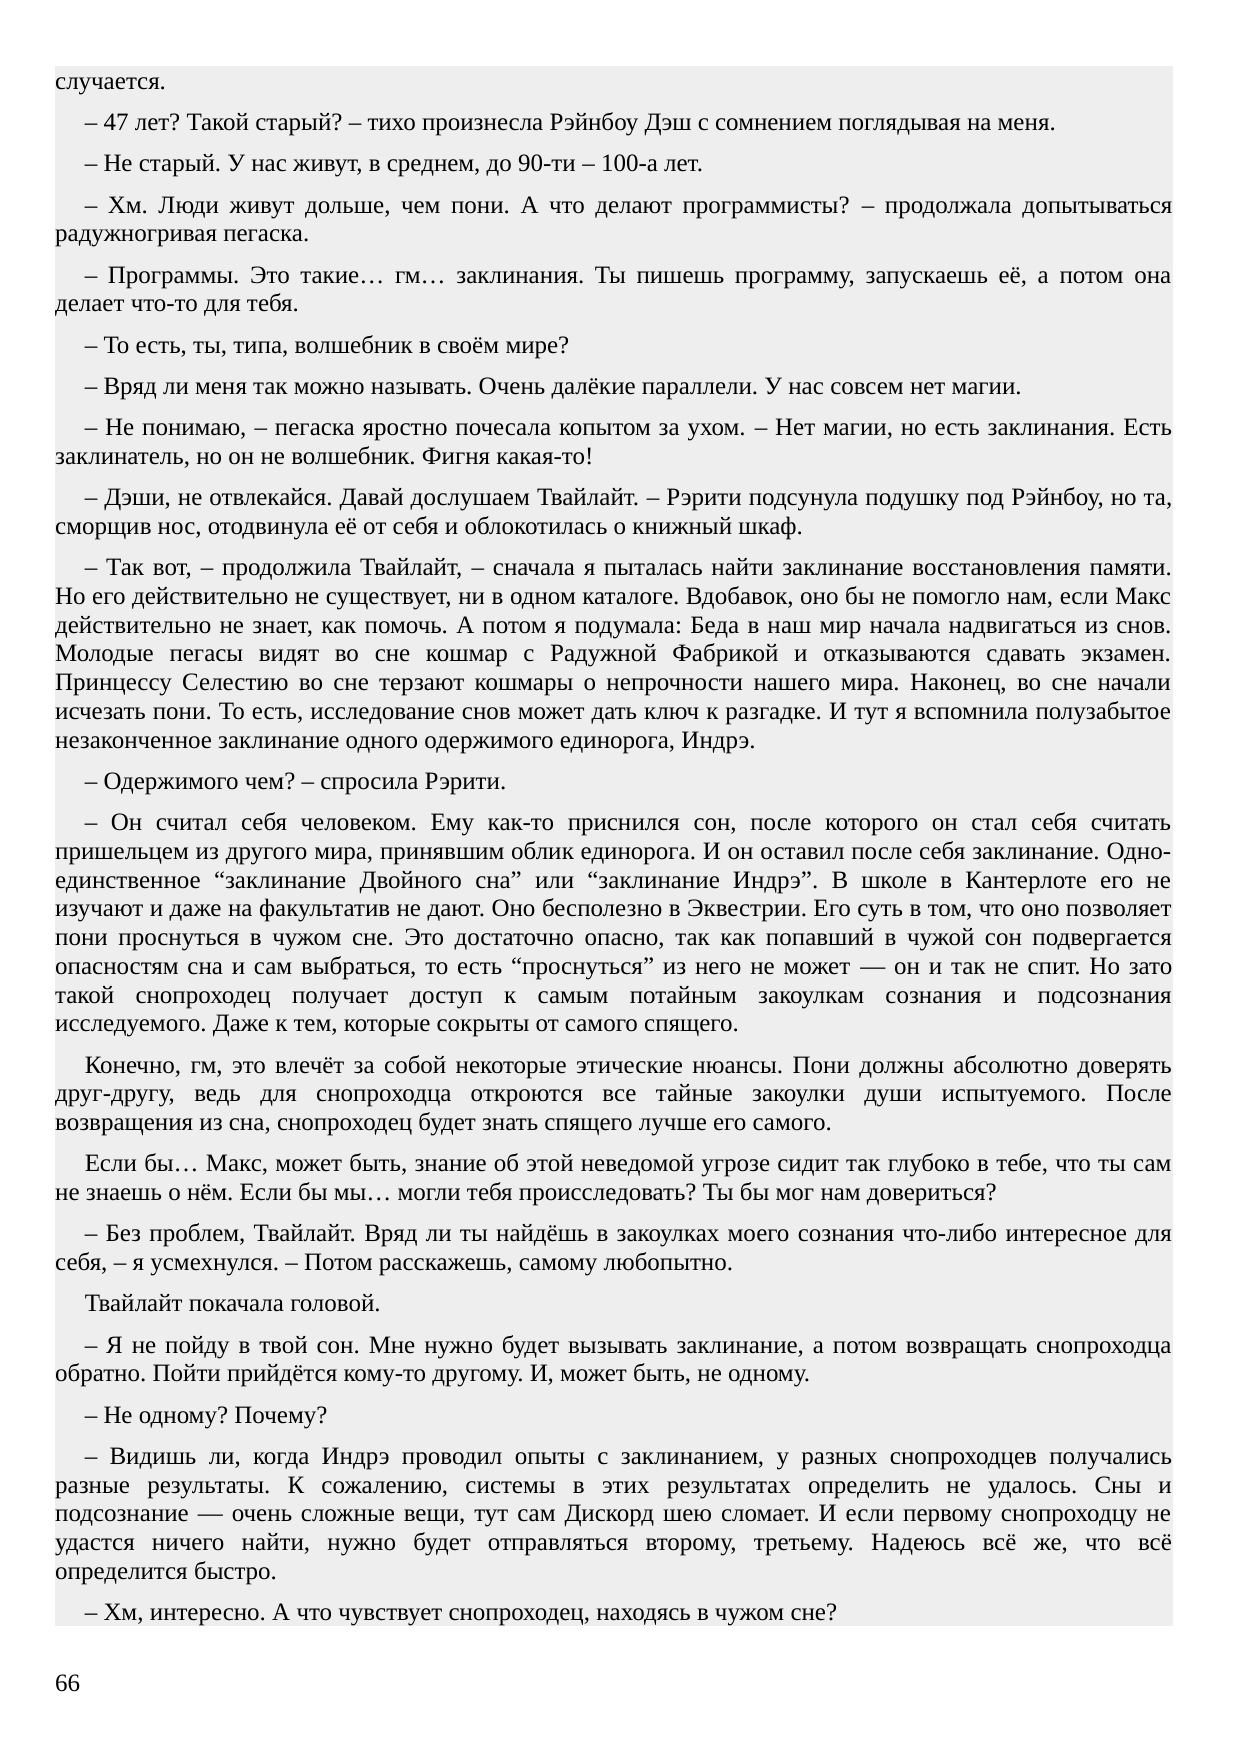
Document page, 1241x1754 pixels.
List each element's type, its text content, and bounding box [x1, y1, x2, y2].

text – Одержимого чем? – спросила Рэрити. [55, 766, 1173, 795]
text – Он считал себя человеком. Ему как-то приснился сон, после которого он стал себя считать пришельцем из другого мира, принявшим облик единорога. И он оставил после себя заклинание. Одно-единственное “заклинание Двойного сна” или “заклинание Индрэ”. В школе в Кантерлоте его не изучают и даже на факультатив не дают. Оно бесполезно в Эквестрии. Его суть в том, что оно позволяет пони проснуться в чужом сне. Это достаточно опасно, так как попавший в чужой сон подвергается опасностям сна и сам выбраться, то есть “проснуться” из него не может — он и так не спит. Но зато такой снопроходец получает доступ к самым потайным закоулкам сознания и подсознания исследуемого. Даже к тем, которые сокрыты от самого спящего. [55, 807, 1173, 1037]
text – Дэши, не отвлекайся. Давай дослушаем Твайлайт. – Рэрити подсунула подушку под Рэйнбоу, но та, сморщив нос, отодвинула её от себя и облокотилась о книжный шкаф. [55, 482, 1173, 540]
text – Видишь ли, когда Индрэ проводил опыты с заклинанием, у разных снопроходцев получались разные результаты. К сожалению, системы в этих результатах определить не удалось. Сны и подсознание — очень сложные вещи, тут сам Дискорд шею сломает. И если первому снопроходцу не удастся ничего найти, нужно будет отправляться второму, третьему. Надеюсь всё же, что всё определится быстро. [55, 1441, 1173, 1585]
text – 47 лет? Такой старый? – тихо произнесла Рэйнбоу Дэш с сомнением поглядывая на меня. [55, 107, 1173, 136]
text – Хм, интересно. А что чувствует снопроходец, находясь в чужом сне? [55, 1597, 1173, 1626]
text Если бы… Макс, может быть, знание об этой неведомой угрозе сидит так глубоко в тебе, что ты сам не знаешь о нём. Если бы мы… могли тебя происследовать? Ты бы мог нам довериться? [55, 1148, 1173, 1206]
text – Я не пойду в твой сон. Мне нужно будет вызывать заклинание, а потом возвращать снопроходца обратно. Пойти прийдётся кому-то другому. И, может быть, не одному. [55, 1330, 1173, 1387]
text – Не старый. У нас живут, в среднем, до 90-ти – 100-а лет. [55, 148, 1173, 177]
text – Хм. Люди живут дольше, чем пони. А что делают программисты? – продолжала допытываться радужногривая пегаска. [55, 190, 1173, 247]
text – То есть, ты, типа, волшебник в своём мире? [55, 330, 1173, 358]
text случается. [55, 66, 1173, 95]
text – Без проблем, Твайлайт. Вряд ли ты найдёшь в закоулках моего сознания что-либо интересное для себя, – я усмехнулся. – Потом расскажешь, самому любопытно. [55, 1218, 1173, 1276]
text – Не одному? Почему? [55, 1400, 1173, 1428]
text Твайлайт покачала головой. [55, 1288, 1173, 1317]
text – Вряд ли меня так можно называть. Очень далёкие параллели. У нас совсем нет магии. [55, 371, 1173, 400]
text – Не понимаю, – пегаска яростно почесала копытом за ухом. – Нет магии, но есть заклинания. Есть заклинатель, но он не волшебник. Фигня какая-то! [55, 412, 1173, 470]
text – Так вот, – продолжила Твайлайт, – сначала я пыталась найти заклинание восстановления памяти. Но его действительно не существует, ни в одном каталоге. Вдобавок, оно бы не помогло нам, если Макс действительно не знает, как помочь. А потом я подумала: Беда в наш мир начала надвигаться из снов. Молодые пегасы видят во сне кошмар с Радужной Фабрикой и отказываются сдавать экзамен. Принцессу Селестию во сне терзают кошмары о непрочности нашего мира. Наконец, во сне начали исчезать пони. То есть, исследование снов может дать ключ к разгадке. И тут я вспомнила полузабытое незаконченное заклинание одного одержимого единорога, Индрэ. [55, 552, 1173, 753]
text Конечно, гм, это влечёт за собой некоторые этические нюансы. Пони должны абсолютно доверять друг-другу, ведь для снопроходца откроются все тайные закоулки души испытуемого. После возвращения из сна, снопроходец будет знать спящего лучше его самого. [55, 1050, 1173, 1136]
text – Программы. Это такие… гм… заклинания. Ты пишешь программу, запускаешь её, а потом она делает что-то для тебя. [55, 260, 1173, 317]
